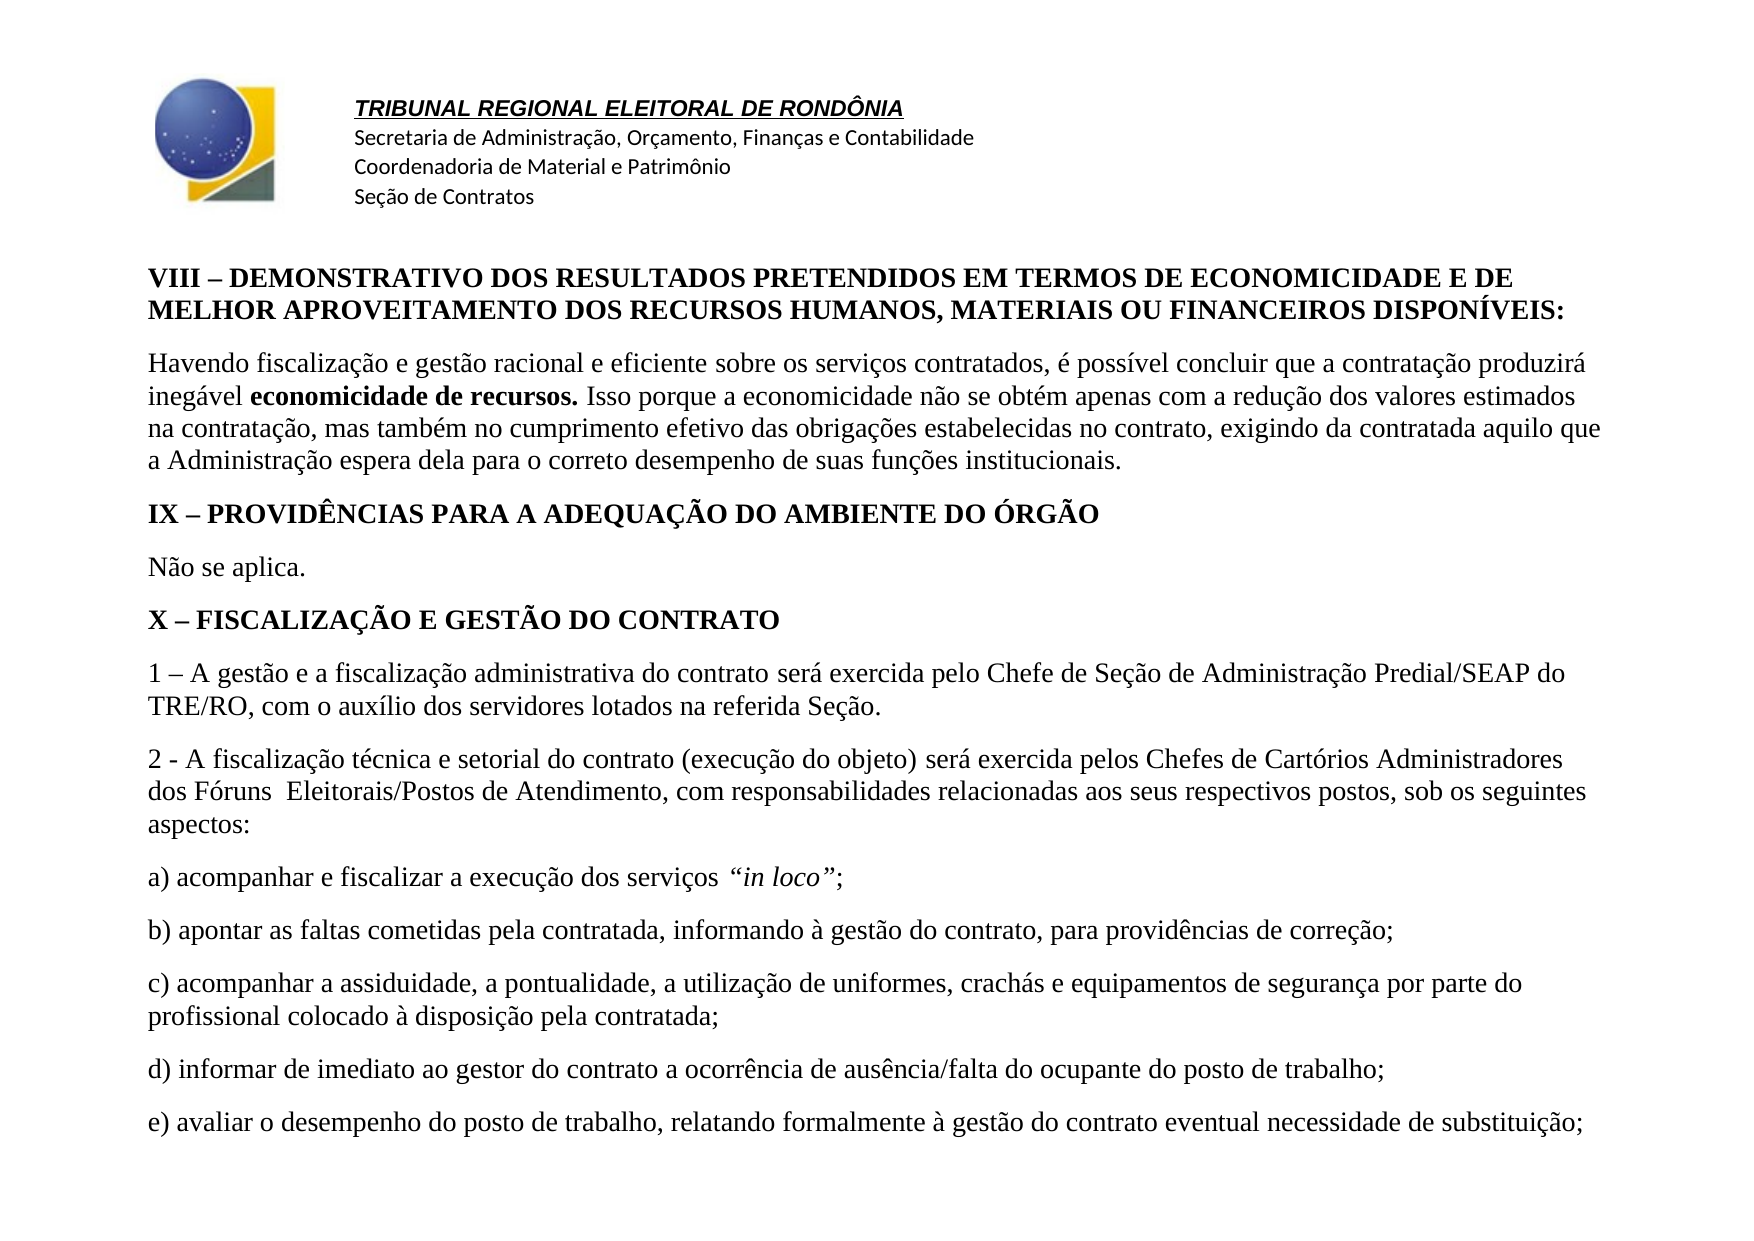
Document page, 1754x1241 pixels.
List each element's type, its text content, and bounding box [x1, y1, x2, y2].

text X – FISCALIZAÇÃO E GESTÃO DO CONTRATO [148, 603, 1606, 636]
text Havendo fiscalização e gestão racional e eficiente sobre os serviços contratados, é possível concluir que a contratação produzirá inegável economicidade de recursos. Isso porque a economicidade não se obtém apenas com a redução dos valores estimados na contratação, mas também no cumprimento efetivo das obrigações estabelecidas no contrato, exigindo da contratada aquilo que a Administração espera dela para o correto desempenho de suas funções institucionais. [148, 346, 1606, 476]
text b) apontar as faltas cometidas pela contratada, informando à gestão do contrato, para providências de correção; [148, 913, 1606, 946]
text 2 - A fiscalização técnica e setorial do contrato (execução do objeto) será exercida pelos Chefes de Cartórios Administradores dos Fóruns Eleitorais/Postos de Atendimento, com responsabilidades relacionadas aos seus respectivos postos, sob os seguintes aspectos: [148, 742, 1606, 839]
text 1 – A gestão e a fiscalização administrativa do contrato será exercida pelo Chefe de Seção de Administração Predial/SEAP do TRE/RO, com o auxílio dos servidores lotados na referida Seção. [148, 656, 1606, 721]
text Não se aplica. [148, 550, 1606, 582]
text c) acompanhar a assiduidade, a pontualidade, a utilização de uniformes, crachás e equipamentos de segurança por parte do profissional colocado à disposição pela contratada; [148, 966, 1606, 1031]
text e) avaliar o desempenho do posto de trabalho, relatando formalmente à gestão do contrato eventual necessidade de substituição; [148, 1105, 1606, 1138]
text IX – PROVIDÊNCIAS PARA A ADEQUAÇÃO DO AMBIENTE DO ÓRGÃO [148, 497, 1606, 529]
text d) informar de imediato ao gestor do contrato a ocorrência de ausência/falta do ocupante do posto de trabalho; [148, 1052, 1606, 1084]
text VIII – DEMONSTRATIVO DOS RESULTADOS PRETENDIDOS EM TERMOS DE ECONOMICIDADE E DE MELHOR APROVEITAMENTO DOS RECURSOS HUMANOS, MATERIAIS OU FINANCEIROS DISPONÍVEIS: [148, 261, 1606, 325]
text a) acompanhar e fiscalizar a execução dos serviços “in loco”; [148, 860, 1606, 892]
